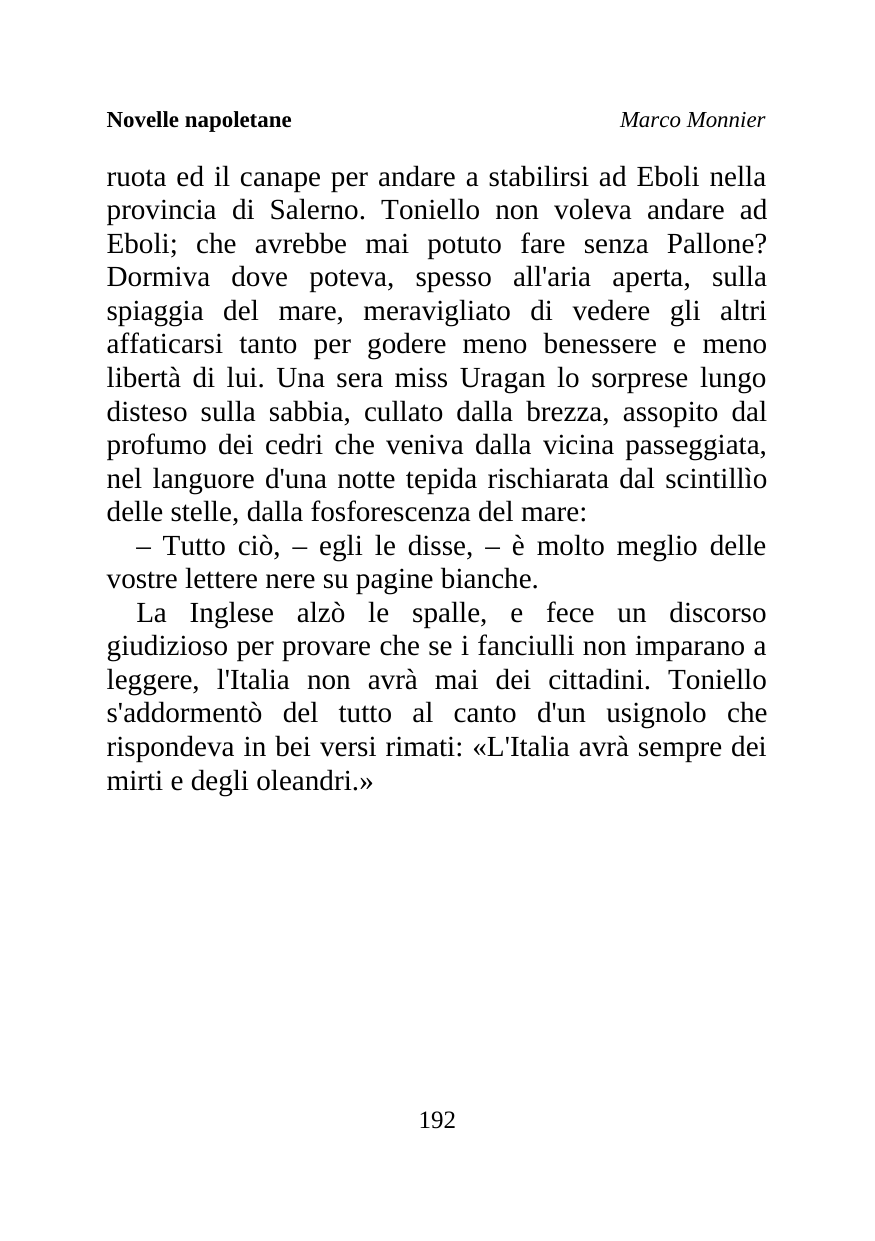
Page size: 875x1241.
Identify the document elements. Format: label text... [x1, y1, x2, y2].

text La Inglese alzò le spalle, e fece un discorso giudizioso per provare che se i fanciulli non imparano a leggere, l'Italia non avrà mai dei cittadini. Toniello s'addormentò del tutto al canto d'un usignolo che rispondeva in bei versi rimati: «L'Italia avrà sempre dei mirti e degli oleandri.» [106, 595, 768, 796]
text ruota ed il canape per andare a stabilirsi ad Eboli nella provincia di Salerno. Toniello non voleva andare ad Eboli; che avrebbe mai potuto fare senza Pallone? Dormiva dove poteva, spesso all'aria aperta, sulla spiaggia del mare, meravigliato di vedere gli altri affaticarsi tanto per godere meno benessere e meno libertà di lui. Una sera miss Uragan lo sorprese lungo disteso sulla sabbia, cullato dalla brezza, assopito dal profumo dei cedri che veniva dalla vicina passeggiata, nel languore d'una notte tepida rischiarata dal scintillìo delle stelle, dalla fosforescenza del mare: [106, 159, 768, 528]
text – Tutto ciò, – egli le disse, – è molto meglio delle vostre lettere nere su pagine bianche. [106, 528, 768, 595]
